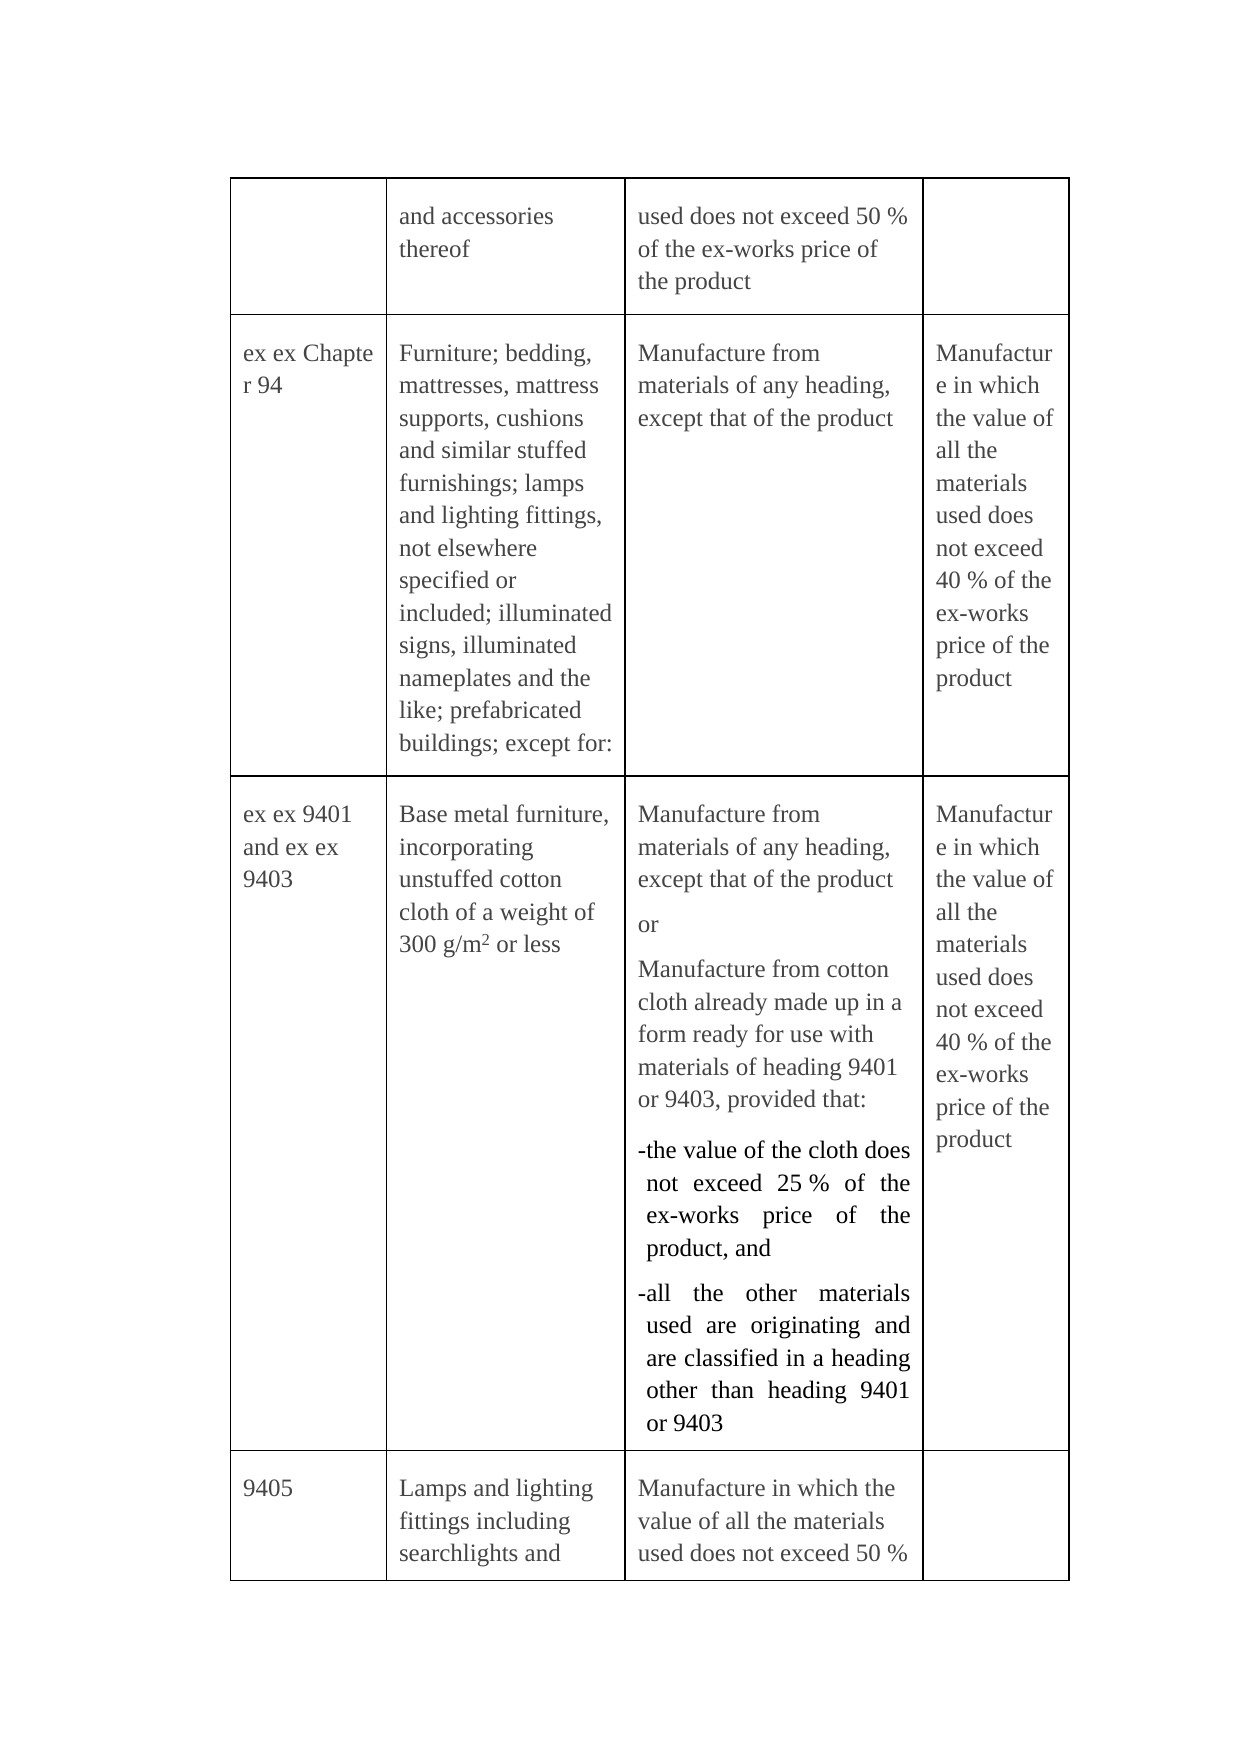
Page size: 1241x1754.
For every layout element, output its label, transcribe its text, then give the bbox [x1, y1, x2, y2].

table_cell Lamps and lighting fittings including searchlights and [387, 1451, 624, 1580]
table_header the value of the cloth does not exceed 25 % of the ex-works price of the product, and [646, 1119, 911, 1262]
table_cell Furniture; bedding, mattresses, mattress supports, cushions and similar stuffed furnishings; lamps and lighting fittings, not elsewhere specified or included; illuminated signs, illuminated nameplates and the like; prefabricated buildings; except for: [387, 315, 624, 775]
table_cell [924, 179, 1068, 314]
table_cell Manufacture in which the value of all the materials used does not exceed 50 % [626, 1451, 922, 1580]
table_cell Base metal furniture, incorporating unstuffed cotton cloth of a weight of 300 g/m2 or less [387, 777, 624, 1449]
table_cell [924, 1451, 1068, 1580]
table_cell [231, 179, 386, 314]
table_cell 9405 [231, 1451, 386, 1580]
table_cell Manufacture from materials of any heading, except that of the product or Manufacture from cotton cloth already made up in a form ready for use with materials of heading 9401 or 9403, provided that: [626, 777, 922, 1449]
table_header - [638, 1262, 646, 1437]
table_cell Manufacture in which the value of all the materials used does not exceed 40 % of the ex-works price of the product [924, 777, 1068, 1449]
table_cell Manufacture in which the value of all the materials used does not exceed 40 % of the ex-works price of the product [924, 315, 1068, 775]
table_cell ex ex Chapter 94 [231, 315, 386, 775]
table_cell and accessories thereof [387, 179, 624, 314]
table_header all the other materials used are originating and are classified in a heading other than heading 9401 or 9403 [646, 1262, 911, 1437]
table_cell ex ex 9401 and ex ex 9403 [231, 777, 386, 1449]
table_cell Manufacture from materials of any heading, except that of the product [626, 315, 922, 775]
table_header - [638, 1119, 646, 1262]
table_cell used does not exceed 50 % of the ex-works price of the product [626, 179, 922, 314]
